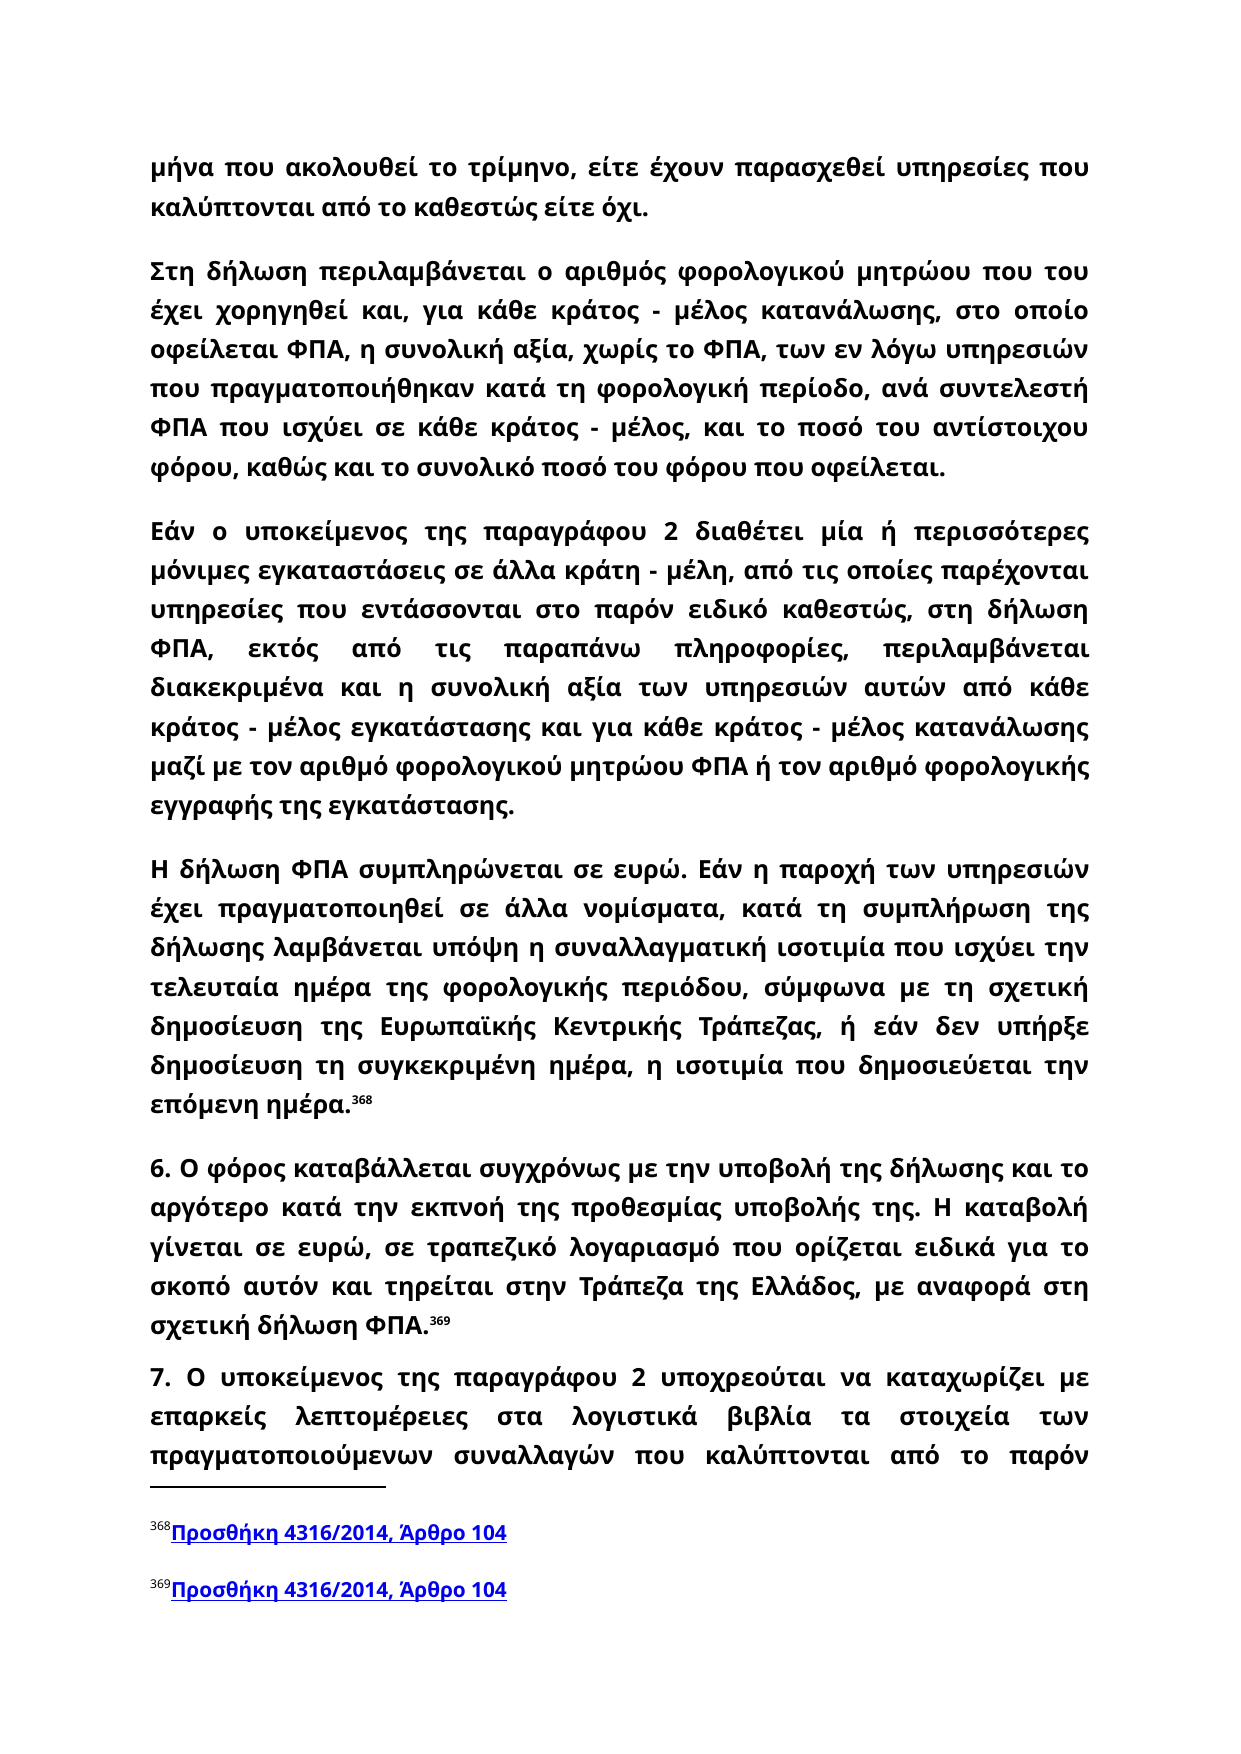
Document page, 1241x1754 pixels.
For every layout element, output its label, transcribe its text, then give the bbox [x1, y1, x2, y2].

text Στη δήλωση περιλαμβάνεται ο αριθμός φορολογικού μητρώου που του έχει χορηγηθεί και, για κάθε κράτος - μέλος κατανάλωσης, στο οποίο οφείλεται ΦΠΑ, η συνολική αξία, χωρίς το ΦΠΑ, των εν λόγω υπηρεσιών που πραγματοποιήθηκαν κατά τη φορολογική περίοδο, ανά συντελεστή ΦΠΑ που ισχύει σε κάθε κράτος - μέλος, και το ποσό του αντίστοιχου φόρου, καθώς και το συνολικό ποσό του φόρου που οφείλεται. [150, 253, 1090, 483]
text Προσθήκη 4316/2014, Άρθρο 104 [150, 1576, 1090, 1604]
text Εάν ο υποκείμενος της παραγράφου 2 διαθέτει μία ή περισσότερες μόνιμες εγκαταστάσεις σε άλλα κράτη - μέλη, από τις οποίες παρέχονται υπηρεσίες που εντάσσονται στο παρόν ειδικό καθεστώς, στη δήλωση ΦΠΑ, εκτός από τις παραπάνω πληροφορίες, περιλαμβάνεται διακεκριμένα και η συνολική αξία των υπηρεσιών αυτών από κάθε κράτος - μέλος εγκατάστασης και για κάθε κράτος - μέλος κατανάλωσης μαζί με τον αριθμό φορολογικού μητρώου ΦΠΑ ή τον αριθμό φορολογικής εγγραφής της εγκατάστασης. [150, 513, 1090, 822]
text Προσθήκη 4316/2014, Άρθρο 104 [150, 1518, 1090, 1546]
text μήνα που ακολουθεί το τρίμηνο, είτε έχουν παρασχεθεί υπηρεσίες που καλύπτονται από το καθεστώς είτε όχι. [150, 150, 1090, 223]
text 7. Ο υποκείμενος της παραγράφου 2 υποχρεούται να καταχωρίζει με επαρκείς λεπτομέρειες στα λογιστικά βιβλία τα στοιχεία των πραγματοποιούμενων συναλλαγών που καλύπτονται από το παρόν [150, 1359, 1090, 1472]
text Η δήλωση ΦΠΑ συμπληρώνεται σε ευρώ. Εάν η παροχή των υπηρεσιών έχει πραγματοποιηθεί σε άλλα νομίσματα, κατά τη συμπλήρωση της δήλωσης λαμβάνεται υπόψη η συναλλαγματική ισοτιμία που ισχύει την τελευταία ημέρα της φορολογικής περιόδου, σύμφωνα με τη σχετική δημοσίευση της Ευρωπαϊκής Κεντρικής Τράπεζας, ή εάν δεν υπήρξε δημοσίευση τη συγκεκριμένη ημέρα, η ισοτιμία που δημοσιεύεται την επόμενη ημέρα. [150, 852, 1090, 1121]
text 6. Ο φόρος καταβάλλεται συγχρόνως με την υποβολή της δήλωσης και το αργότερο κατά την εκπνοή της προθεσμίας υποβολής της. Η καταβολή γίνεται σε ευρώ, σε τραπεζικό λογαριασμό που ορίζεται ειδικά για το σκοπό αυτόν και τηρείται στην Τράπεζα της Ελλάδος, με αναφορά στη σχετική δήλωση ΦΠΑ. [150, 1151, 1090, 1342]
